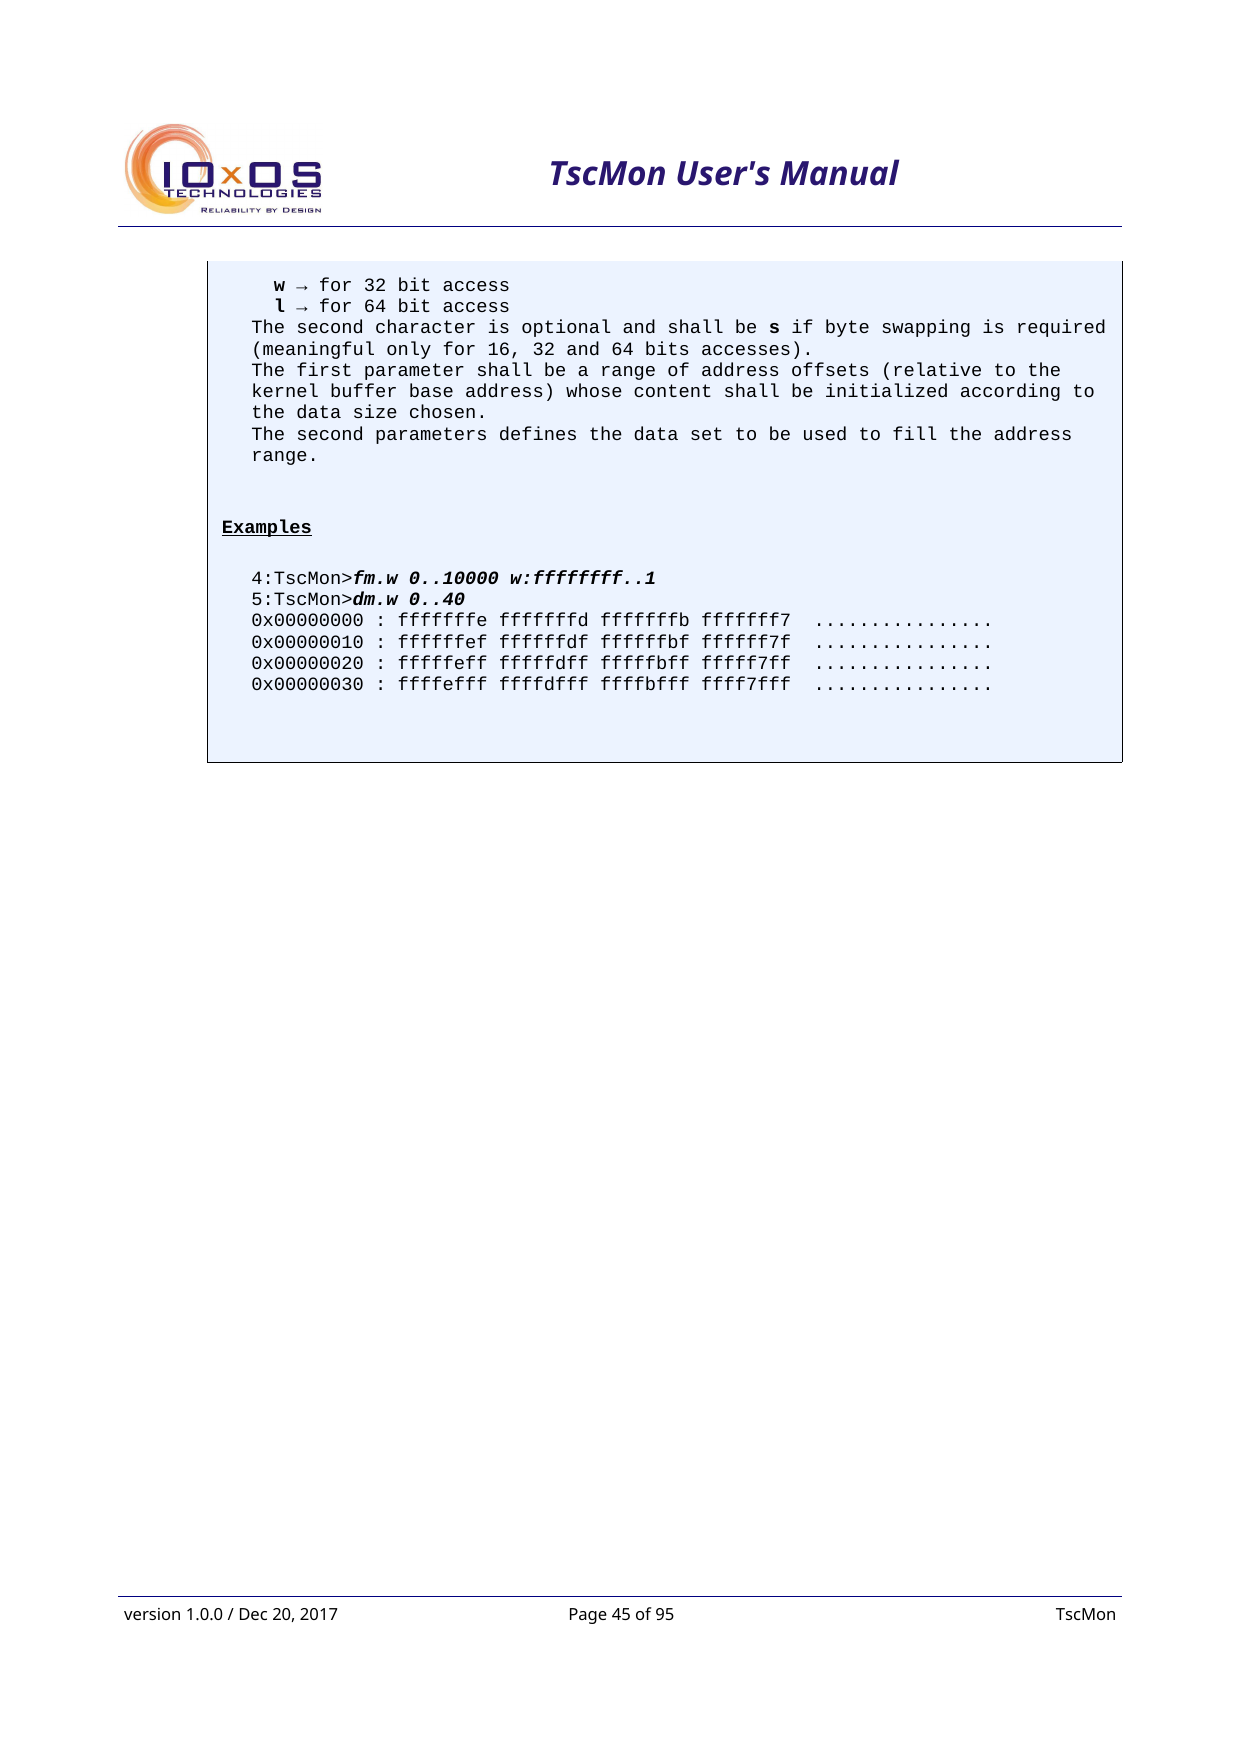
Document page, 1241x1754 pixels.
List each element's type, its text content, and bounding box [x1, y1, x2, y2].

text 0x00000020 : fffffeff fffffdff fffffbff fffff7ff ................ [208, 654, 1122, 675]
text w → for 32 bit access [208, 261, 1122, 297]
text The second parameters defines the data set to be used to fill the address range. [208, 424, 1122, 467]
text l → for 64 bit access [208, 297, 1122, 318]
text 0x00000010 : ffffffef ffffffdf ffffffbf ffffff7f ................ [208, 632, 1122, 654]
text The second character is optional and shall be s if byte swapping is required (meaningful only for 16, 32 and 64 bits accesses). [208, 318, 1122, 361]
text 0x00000030 : ffffefff ffffdfff ffffbfff ffff7fff ................ [208, 675, 1122, 711]
text 5:TscMon>dm.w 0..40 [208, 590, 1122, 611]
text 0x00000000 : fffffffe fffffffd fffffffb fffffff7 ................ [208, 611, 1122, 632]
subtitle Examples [208, 503, 1122, 554]
picture [123, 123, 323, 217]
text 4:TscMon>fm.w 0..10000 w:ffffffff..1 [208, 554, 1122, 590]
text The first parameter shall be a range of address offsets (relative to the kernel buffer base address) whose content shall be initialized according to the data size chosen. [208, 361, 1122, 424]
